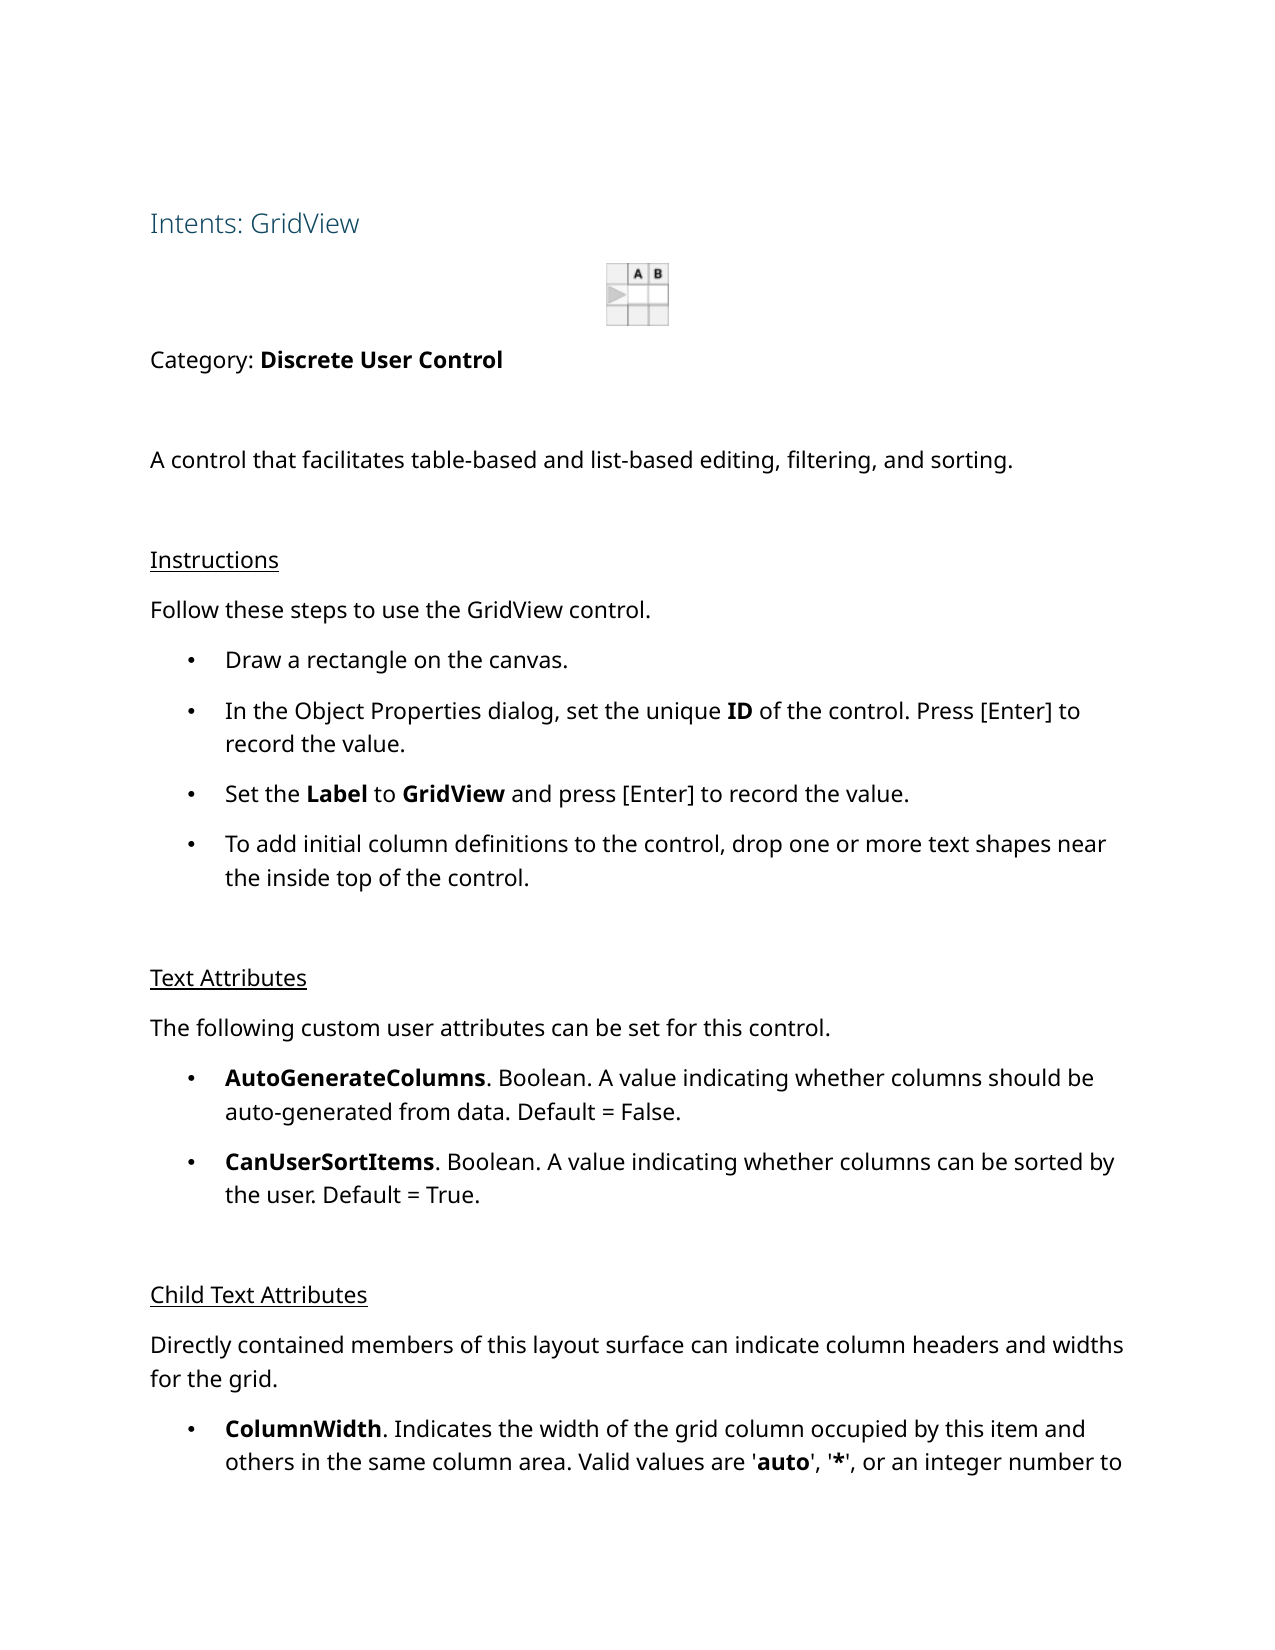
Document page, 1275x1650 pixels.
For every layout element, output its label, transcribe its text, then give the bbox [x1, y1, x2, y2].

text Child Text Attributes [150, 1279, 1125, 1311]
subtitle Intents: GridView [150, 204, 1125, 241]
picture [606, 263, 669, 326]
text Category: Discrete User Control [150, 344, 1125, 375]
list In the Object Properties dialog, set the unique ID of the control. Press [Enter] to record the value. [187, 694, 1125, 759]
list Set the Label to GridView and press [Enter] to record the value. [187, 778, 1125, 809]
text Instructions [150, 544, 1125, 576]
list Draw a rectangle on the canvas. [187, 644, 1125, 676]
text Text Attributes [150, 962, 1125, 993]
list To add initial column definitions to the control, drop one or more text shapes near the inside top of the control. [187, 828, 1125, 893]
list ColumnWidth. Indicates the width of the grid column occupied by this item and others in the same column area. Valid values are 'auto', '*', or an integer number to [187, 1413, 1125, 1478]
list CanUserSortItems. Boolean. A value indicating whether columns can be sorted by the user. Default = True. [187, 1146, 1125, 1210]
text Follow these steps to use the GridView control. [150, 594, 1125, 626]
list AutoGenerateColumns. Boolean. A value indicating whether columns should be auto-generated from data. Default = False. [187, 1062, 1125, 1127]
text The following custom user attributes can be set for this control. [150, 1012, 1125, 1043]
text Directly contained members of this layout surface can indicate column headers and widths for the grid. [150, 1329, 1125, 1394]
text A control that facilitates table-based and list-based editing, filtering, and sorting. [150, 444, 1125, 475]
